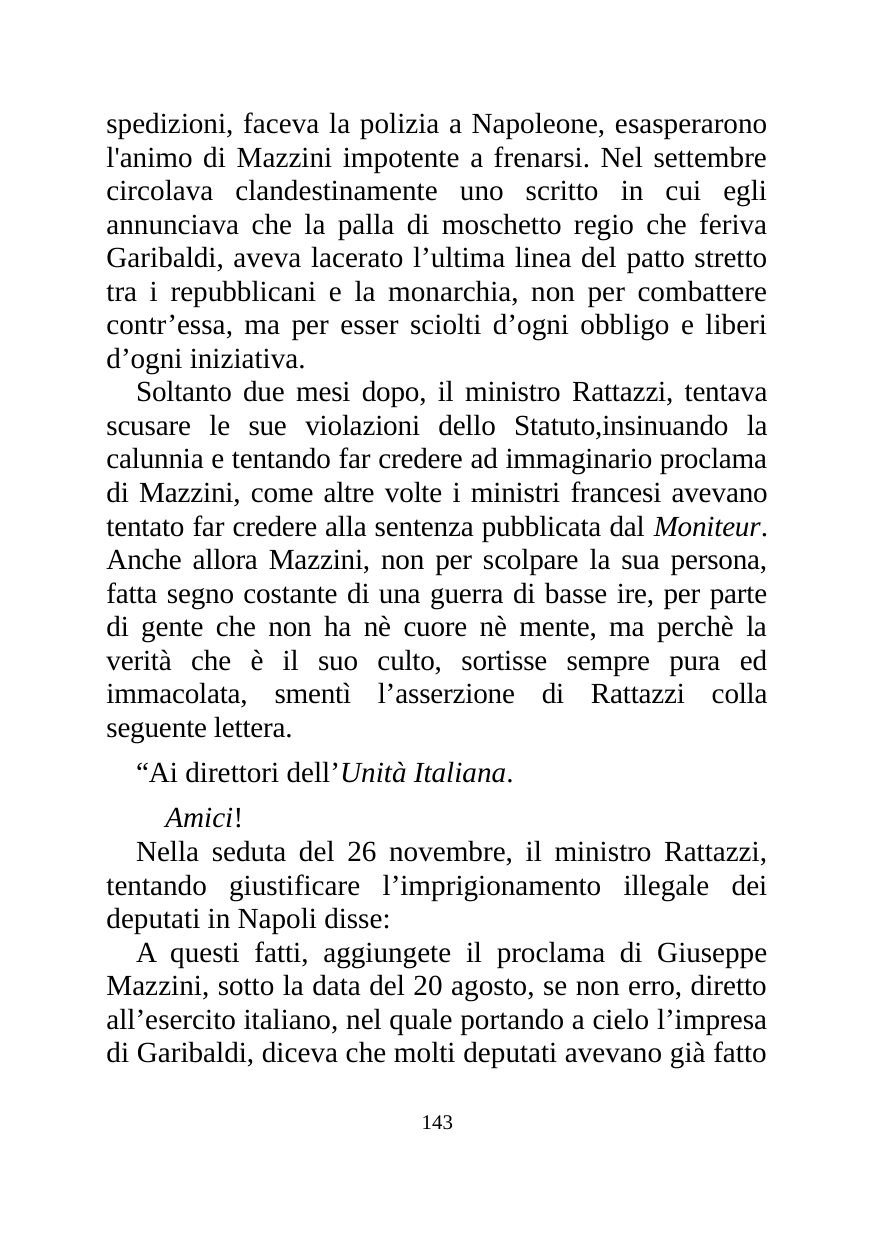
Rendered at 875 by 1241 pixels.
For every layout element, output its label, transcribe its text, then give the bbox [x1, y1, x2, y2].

text Soltanto due mesi dopo, il ministro Rattazzi, tentava scusare le sue violazioni dello Statuto,insinuando la calunnia e tentando far credere ad immaginario proclama di Mazzini, come altre volte i ministri francesi avevano tentato far credere alla sentenza pubblicata dal Moniteur. Anche allora Mazzini, non per scolpare la sua persona, fatta segno costante di una guerra di basse ire, per parte di gente che non ha nè cuore nè mente, ma perchè la verità che è il suo culto, sortisse sempre pura ed immacolata, smentì l’asserzione di Rattazzi colla seguente lettera. [106, 374, 768, 743]
text “Ai direttori dell’Unità Italiana. [106, 755, 768, 789]
text Nella seduta del 26 novembre, il ministro Rattazzi, tentando giustificare l’imprigionamento illegale dei deputati in Napoli disse: [106, 834, 768, 935]
text A questi fatti, aggiungete il proclama di Giuseppe Mazzini, sotto la data del 20 agosto, se non erro, diretto all’esercito italiano, nel quale portando a cielo l’impresa di Garibaldi, diceva che molti deputati avevano già fatto [106, 935, 768, 1069]
text spedizioni, faceva la polizia a Napoleone, esasperarono l'animo di Mazzini impotente a frenarsi. Nel settembre circolava clandestinamente uno scritto in cui egli annunciava che la palla di moschetto regio che feriva Garibaldi, aveva lacerato l’ultima linea del patto stretto tra i repubblicani e la monarchia, non per combattere contr’essa, ma per esser sciolti d’ogni obbligo e liberi d’ogni iniziativa. [106, 106, 768, 374]
text Amici! [136, 801, 768, 834]
